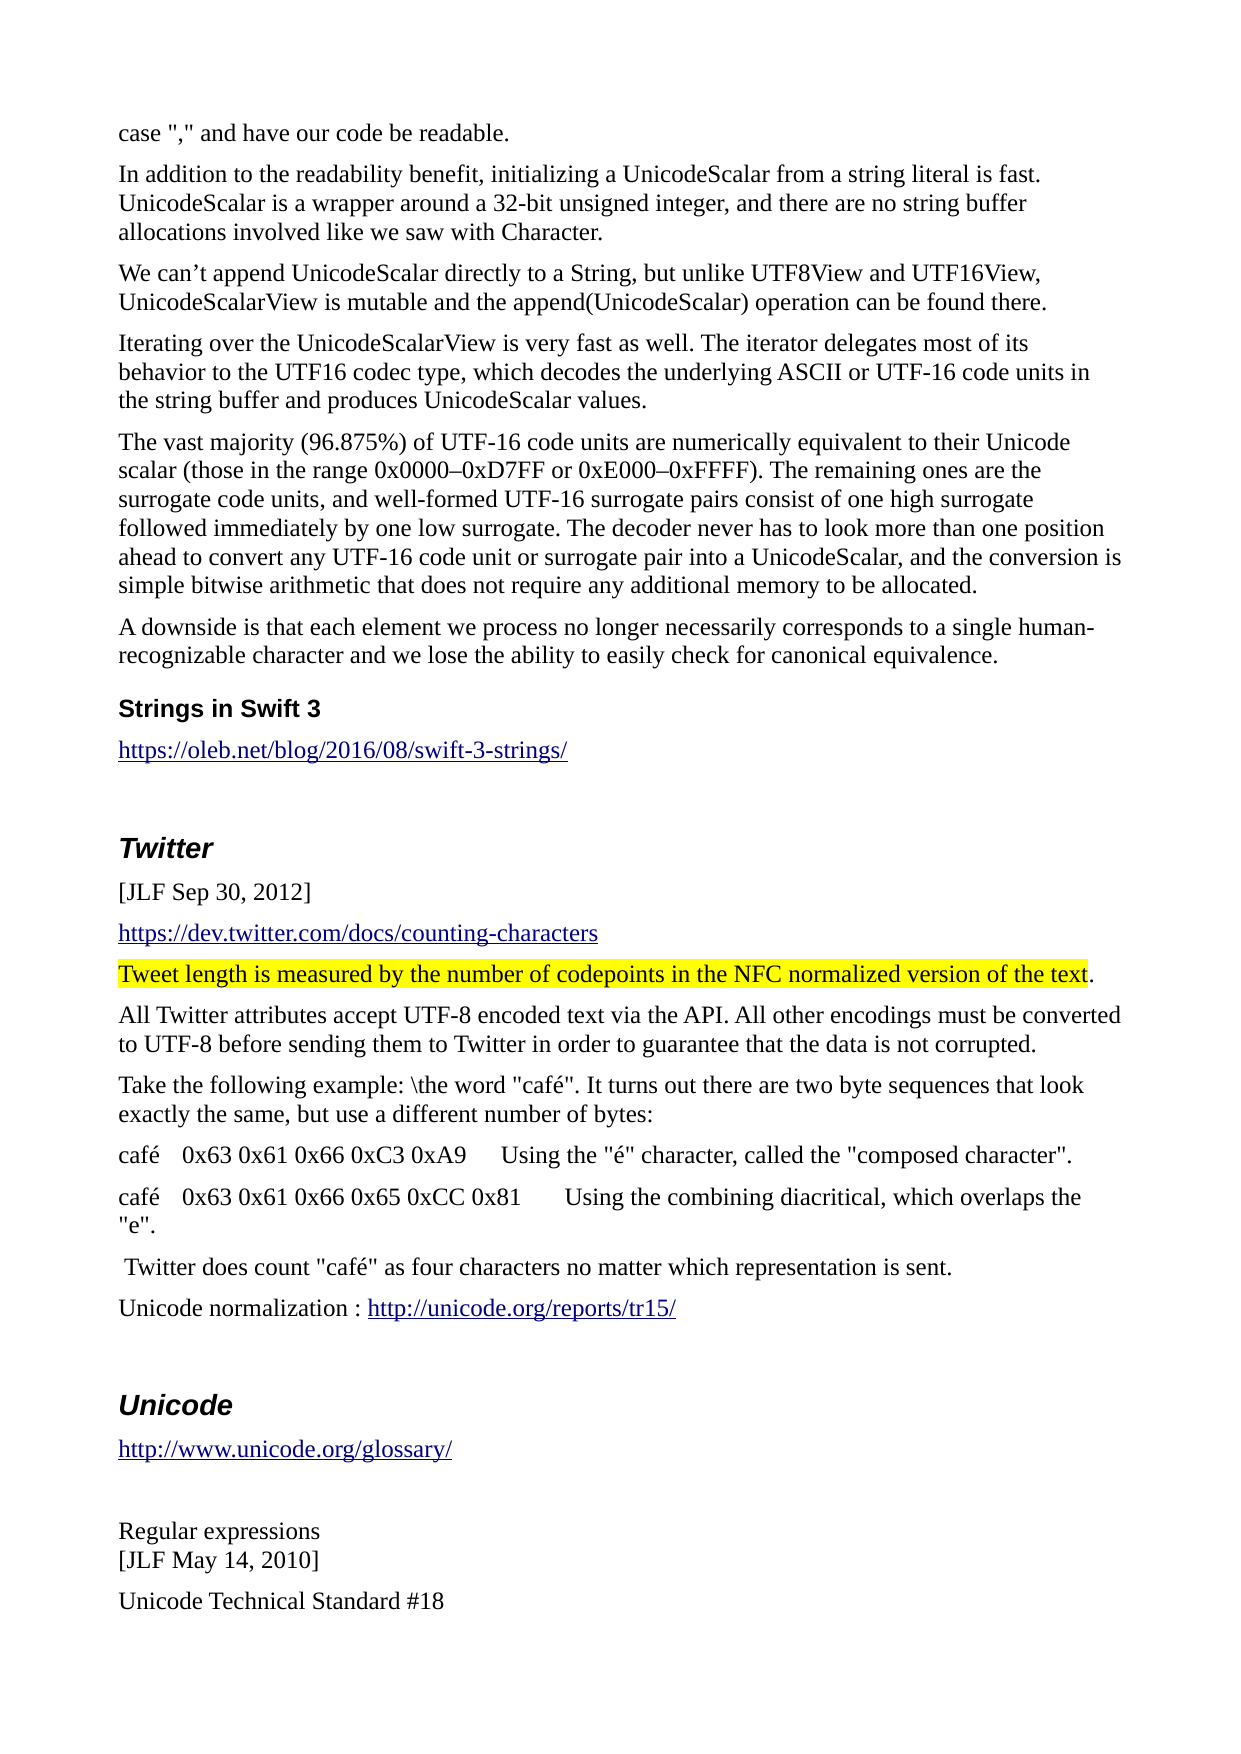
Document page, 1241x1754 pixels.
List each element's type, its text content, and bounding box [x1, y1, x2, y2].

text A downside is that each element we process no longer necessarily corresponds to a single human-recognizable character and we lose the ability to easily check for canonical equivalence. [118, 612, 1122, 669]
text The vast majority (96.875%) of UTF-16 code units are numerically equivalent to their Unicode scalar (those in the range 0x0000–0xD7FF or 0xE000–0xFFFF). The remaining ones are the surrogate code units, and well-formed UTF-16 surrogate pairs consist of one high surrogate followed immediately by one low surrogate. The decoder never has to look more than one position ahead to convert any UTF-16 code unit or surrogate pair into a UnicodeScalar, and the conversion is simple bitwise arithmetic that does not require any additional memory to be allocated. [118, 427, 1122, 599]
subtitle Twitter [118, 831, 1122, 864]
text Tweet length is measured by the number of codepoints in the NFC normalized version of the text. [118, 959, 1122, 988]
text Twitter does count "café" as four characters no matter which representation is sent. [118, 1252, 1122, 1280]
text Take the following example: \the word "café". It turns out there are two byte sequences that look exactly the same, but use a different number of bytes: [118, 1070, 1122, 1128]
text Iterating over the UnicodeScalarView is very fast as well. The iterator delegates most of its behavior to the UTF16 codec type, which decodes the underlying ASCII or UTF-16 code units in the string buffer and produces UnicodeScalar values. [118, 328, 1122, 414]
text We can’t append UnicodeScalar directly to a String, but unlike UTF8View and UTF16View, UnicodeScalarView is mutable and the append(UnicodeScalar) operation can be found there. [118, 258, 1122, 316]
text café 0x63 0x61 0x66 0xC3 0xA9 Using the "é" character, called the "composed character". [118, 1140, 1122, 1169]
text [JLF Sep 30, 2012] [118, 877, 1122, 905]
text http://www.unicode.org/glossary/ [118, 1434, 1122, 1463]
text [JLF May 14, 2010] [118, 1545, 1122, 1574]
text All Twitter attributes accept UTF-8 encoded text via the API. All other encodings must be converted to UTF-8 before sending them to Twitter in order to guarantee that the data is not corrupted. [118, 1000, 1122, 1058]
subtitle Unicode [118, 1388, 1122, 1421]
text In addition to the readability benefit, initializing a UnicodeScalar from a string literal is fast. UnicodeScalar is a wrapper around a 32-bit unsigned integer, and there are no string buffer allocations involved like we saw with Character. [118, 159, 1122, 246]
text Unicode normalization : http://unicode.org/reports/tr15/ [118, 1293, 1122, 1322]
text https://dev.twitter.com/docs/counting-characters [118, 918, 1122, 947]
subtitle Strings in Swift 3 [118, 694, 1122, 723]
text café 0x63 0x61 0x66 0x65 0xCC 0x81 Using the combining diacritical, which overlaps the "e". [118, 1182, 1122, 1239]
text case "," and have our code be readable. [118, 118, 1122, 147]
text Unicode Technical Standard #18 [118, 1586, 1122, 1615]
text Regular expressions [118, 1516, 1122, 1545]
text https://oleb.net/blog/2016/08/swift-3-strings/ [118, 736, 1122, 764]
